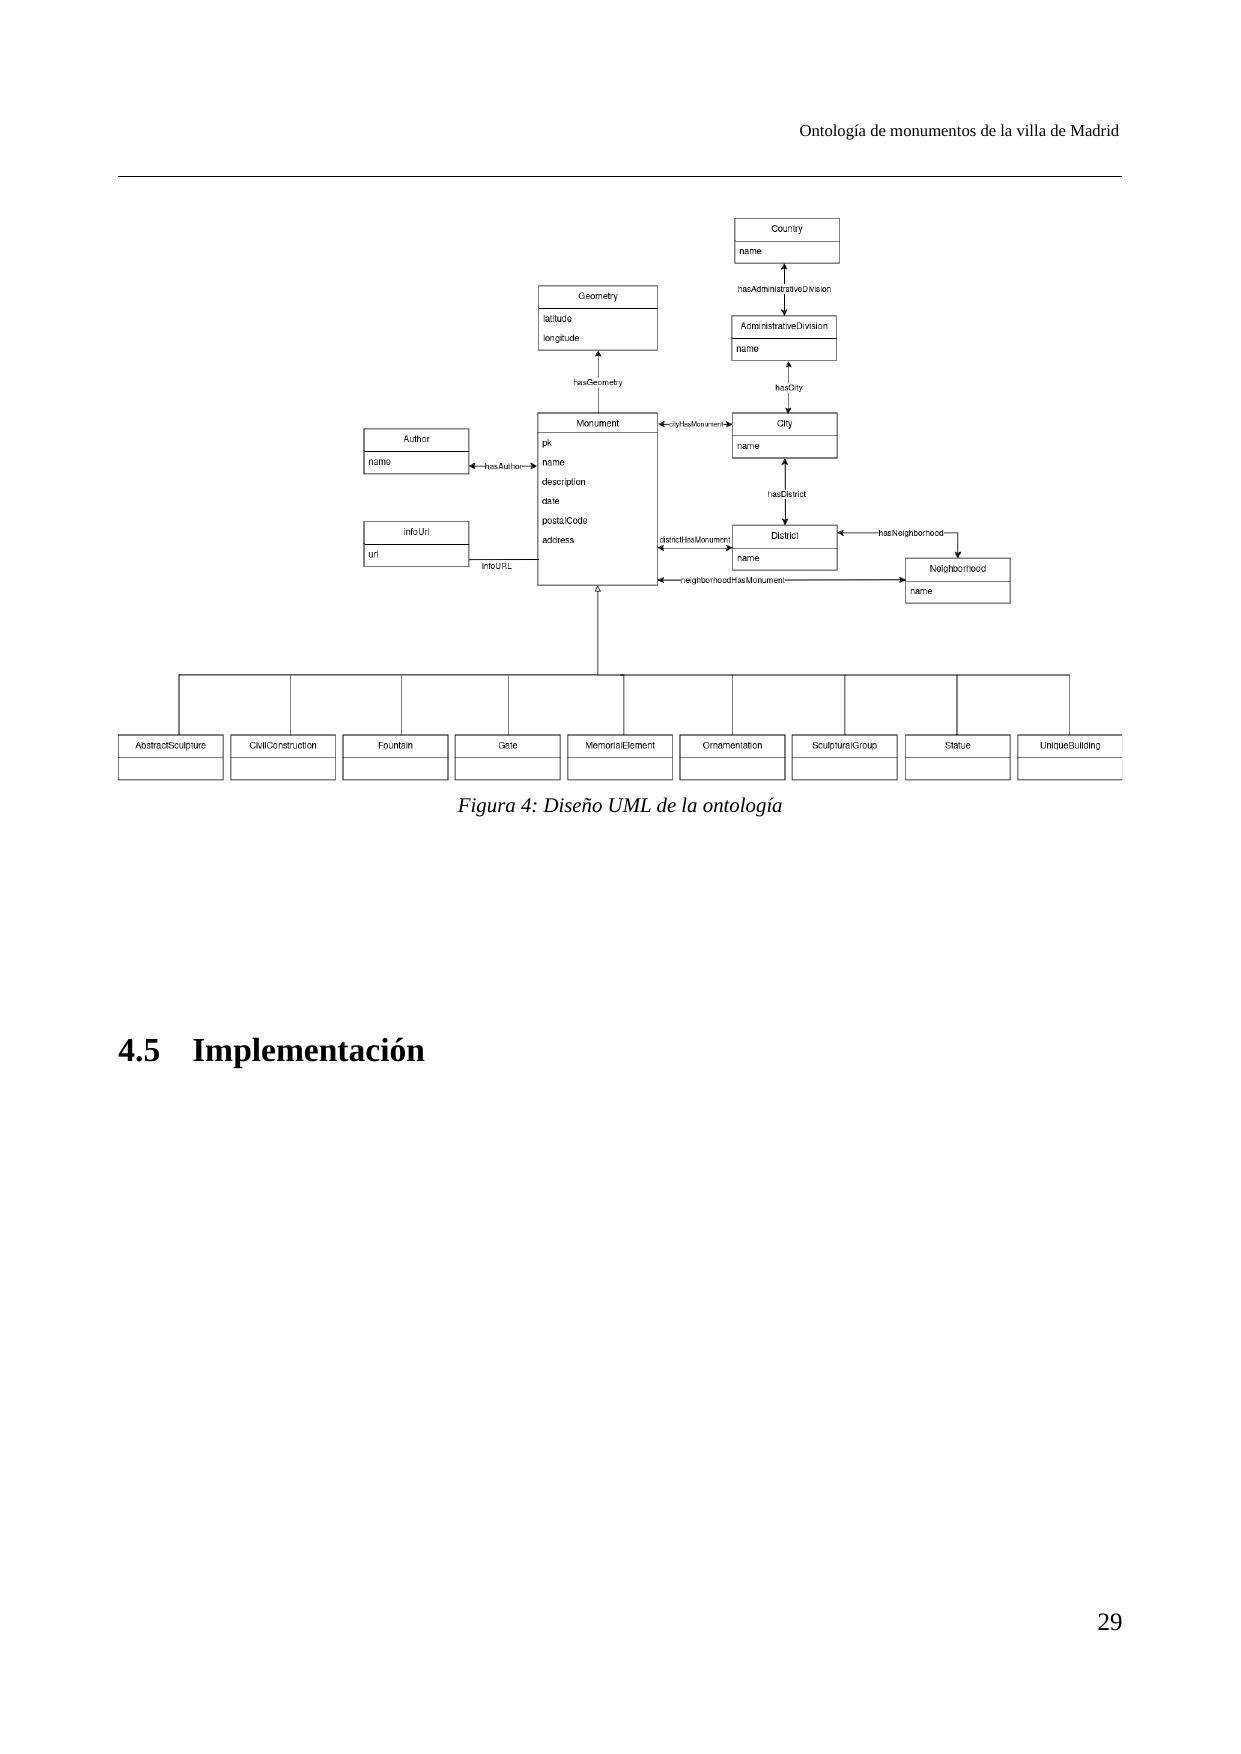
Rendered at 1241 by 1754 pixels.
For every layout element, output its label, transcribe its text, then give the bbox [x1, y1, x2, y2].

picture [118, 218, 1123, 781]
text Figura 4: Diseño UML de la ontología [20, 781, 1221, 817]
subtitle Implementación [118, 1029, 1122, 1068]
